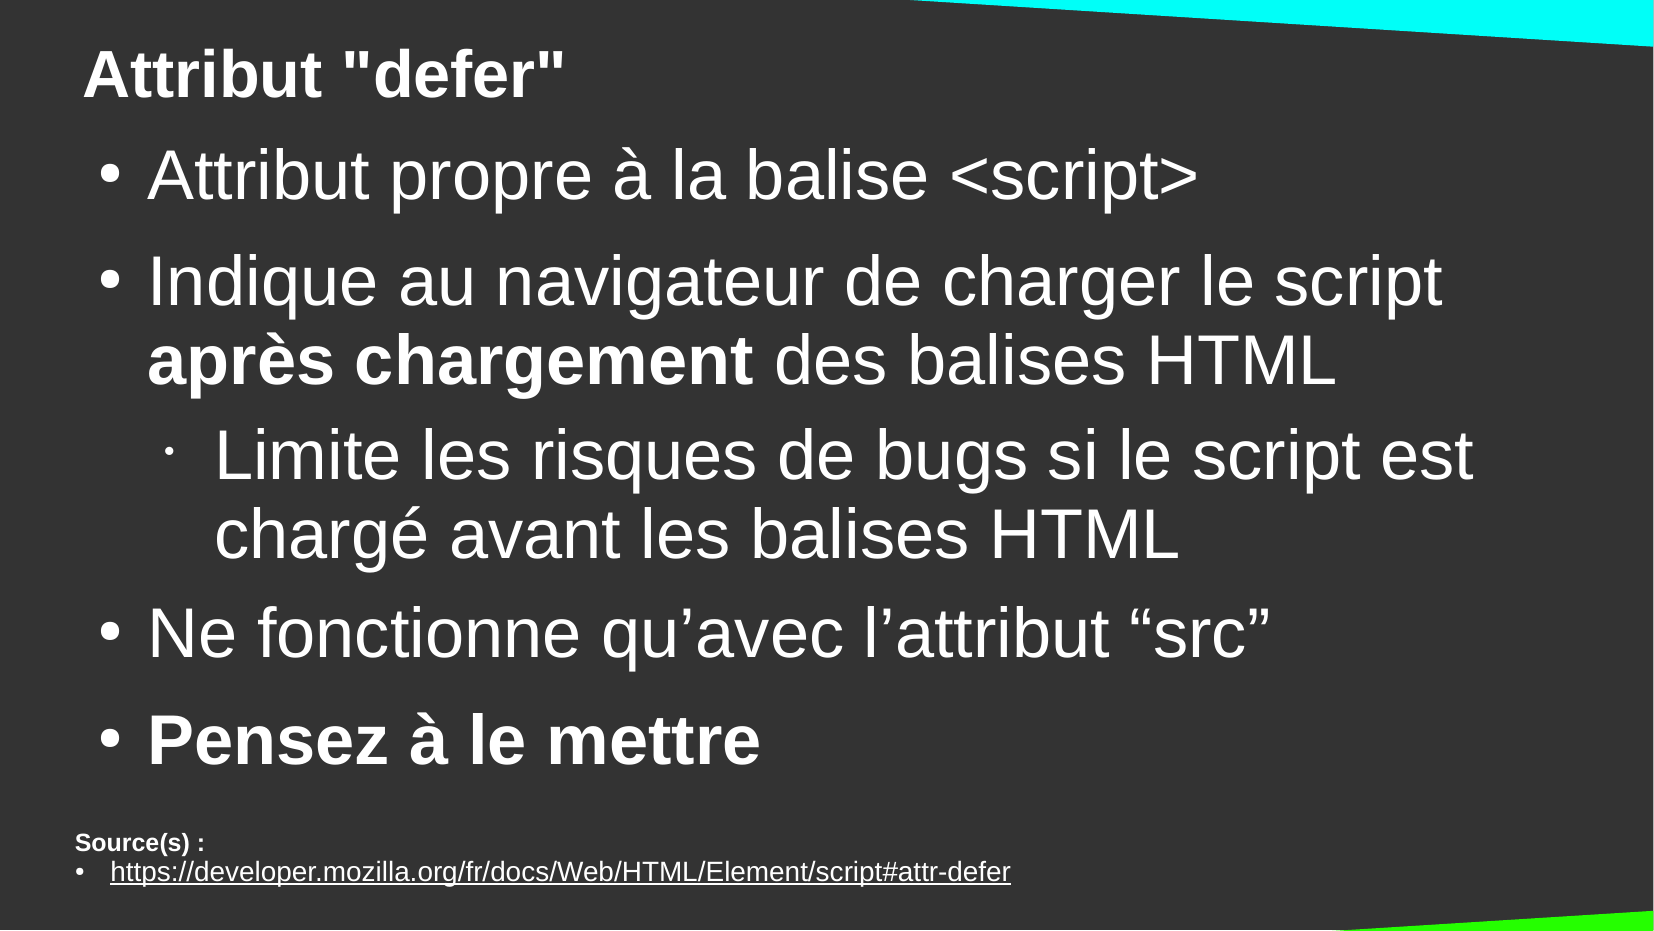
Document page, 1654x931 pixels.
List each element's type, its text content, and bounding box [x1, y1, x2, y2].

list Attribut propre à la balise <script> Indique au navigateur de charger le script après chargement des balises HTML Limite les risques de bugs si le script est chargé avant les balises HTML Ne fonctionne qu’avec l’attribut “src” Pensez à le mettre [80, 135, 1620, 780]
text_box [910, 0, 1654, 47]
title Attribut "defer" [82, 37, 1571, 114]
text_box Source(s) : https://developer.mozilla.org/fr/docs/Web/HTML/Element/script#attr-defer [60, 821, 1583, 920]
text_box [1332, 910, 1654, 931]
